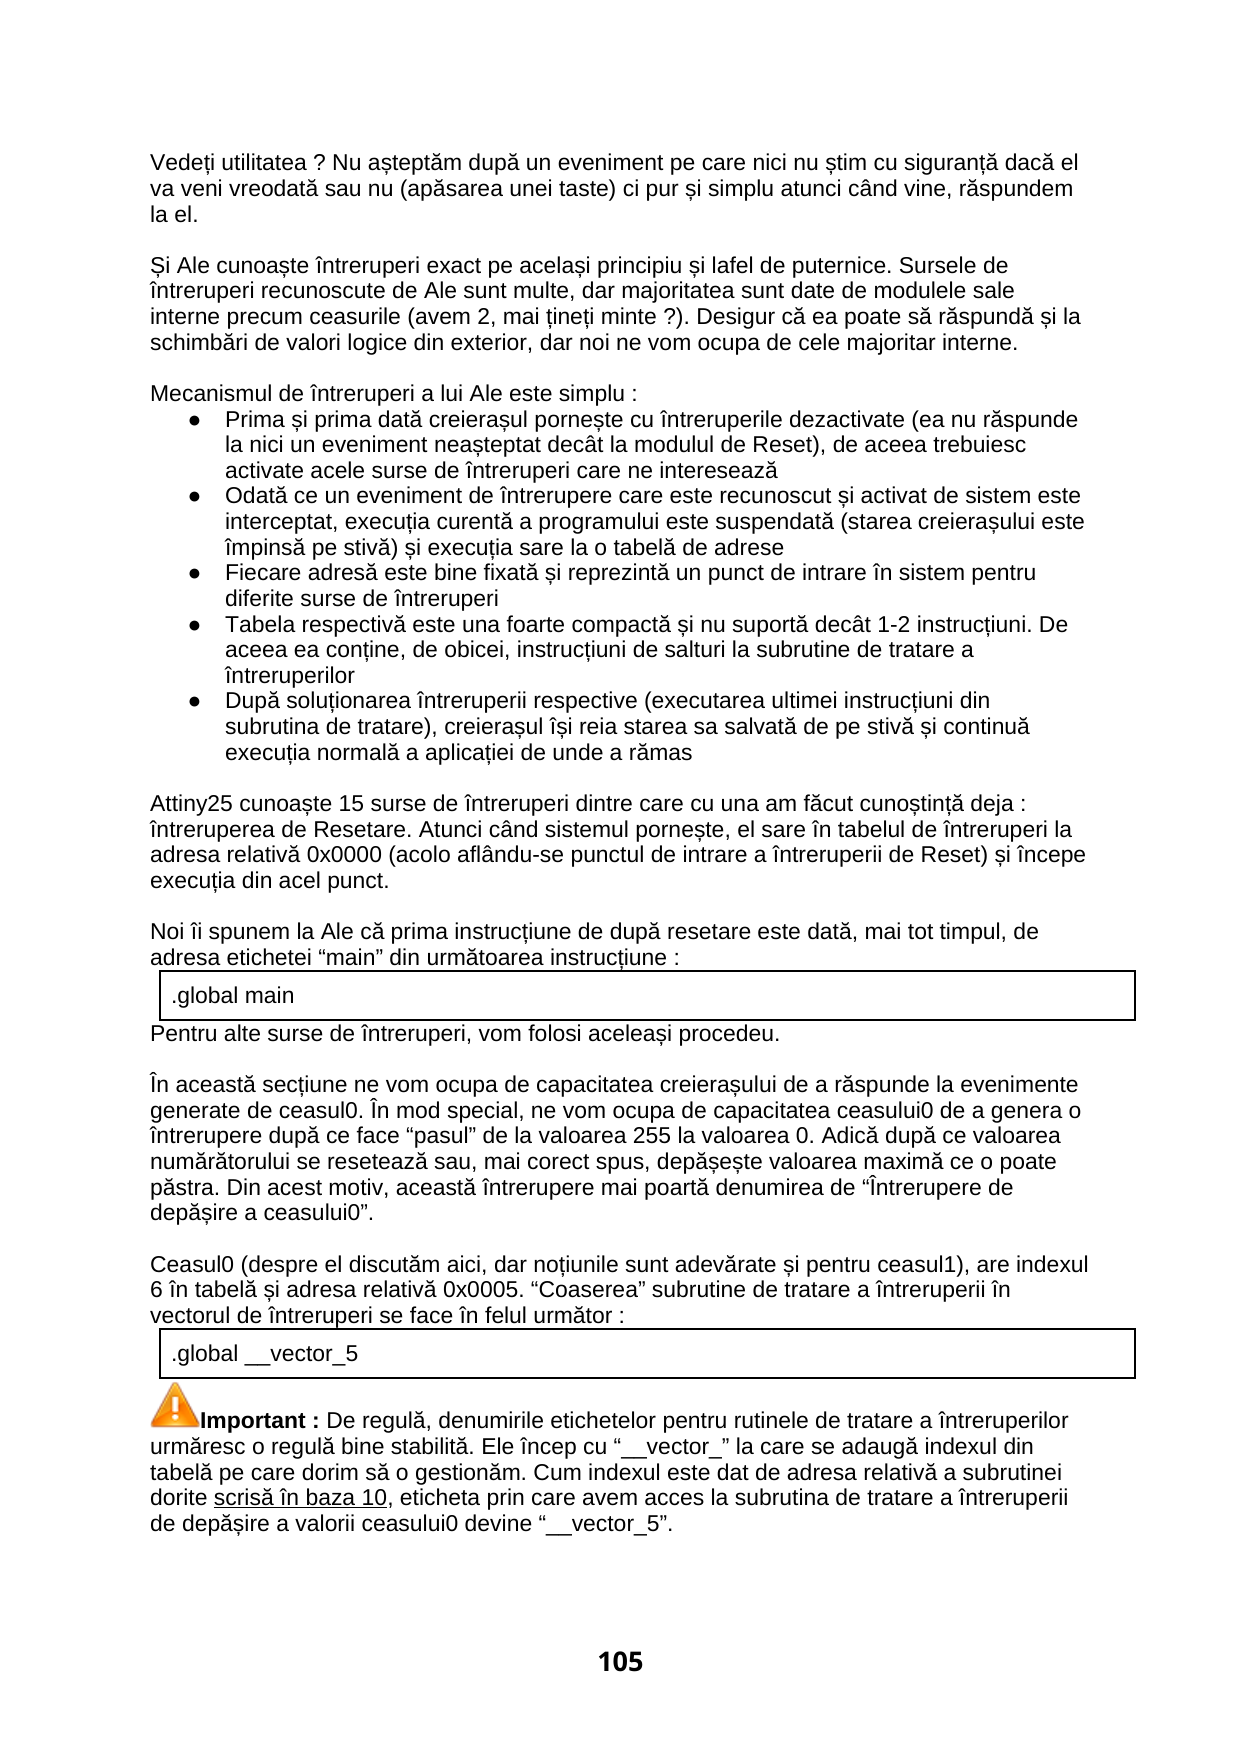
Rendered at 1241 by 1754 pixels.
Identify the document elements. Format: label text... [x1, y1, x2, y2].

table_header .global main [161, 972, 1134, 1018]
list Prima și prima dată creierașul pornește cu întreruperile dezactivate (ea nu răspunde la nici un eveniment neașteptat decât la modulul de Reset), de aceea trebuiesc activate acele surse de întreruperi care ne interesează [187, 406, 1091, 483]
text Mecanismul de întreruperi a lui Ale este simplu : [150, 381, 1091, 406]
text Pentru alte surse de întreruperi, vom folosi aceleași procedeu. [150, 1021, 1091, 1046]
text Important : De regulă, denumirile etichetelor pentru rutinele de tratare a întreruperilor urmăresc o regulă bine stabilită. Ele încep cu “__vector_” la care se adaugă indexul din tabelă pe care dorim să o gestionăm. Cum indexul este dat de adresa relativă a subrutinei dorite scrisă în baza 10, eticheta prin care avem acces la subrutina de tratare a întreruperii de depășire a valorii ceasului0 devine “__vector_5”. [150, 1379, 1091, 1536]
list După soluționarea întreruperii respective (executarea ultimei instrucțiuni din subrutina de tratare), creierașul își reia starea sa salvată de pe stivă și continuă execuția normală a aplicației de unde a rămas [187, 688, 1091, 765]
list Tabela respectivă este una foarte compactă și nu suportă decât 1-2 instrucțiuni. De aceea ea conține, de obicei, instrucțiuni de salturi la subrutine de tratare a întreruperilor [187, 611, 1091, 688]
text Ceasul0 (despre el discutăm aici, dar noțiunile sunt adevărate și pentru ceasul1), are indexul 6 în tabelă și adresa relativă 0x0005. “Coaserea” subrutine de tratare a întreruperii în vectorul de întreruperi se face în felul următor : [150, 1251, 1091, 1328]
list Fiecare adresă este bine fixată și reprezintă un punct de intrare în sistem pentru diferite surse de întreruperi [187, 560, 1091, 611]
list Odată ce un eveniment de întrerupere care este recunoscut și activat de sistem este interceptat, execuția curentă a programului este suspendată (starea creierașului este împinsă pe stivă) și execuția sare la o tabelă de adrese [187, 483, 1091, 560]
text Și Ale cunoaște întreruperi exact pe același principiu și lafel de puternice. Sursele de întreruperi recunoscute de Ale sunt multe, dar majoritatea sunt date de modulele sale interne precum ceasurile (avem 2, mai țineți minte ?). Desigur că ea poate să răspundă și la schimbări de valori logice din exterior, dar noi ne vom ocupa de cele majoritar interne. [150, 252, 1091, 355]
text În această secțiune ne vom ocupa de capacitatea creierașului de a răspunde la evenimente generate de ceasul0. În mod special, ne vom ocupa de capacitatea ceasului0 de a genera o întrerupere după ce face “pasul” de la valoarea 255 la valoarea 0. Adică după ce valoarea numărătorului se resetează sau, mai corect spus, depășește valoarea maximă ce o poate păstra. Din acest motiv, această întrerupere mai poartă denumirea de “Întrerupere de depășire a ceasului0”. [150, 1072, 1091, 1226]
text Noi îi spunem la Ale că prima instrucțiune de după resetare este dată, mai tot timpul, de adresa etichetei “main” din următoarea instrucțiune : [150, 919, 1091, 970]
text Vedeți utilitatea ? Nu așteptăm după un eveniment pe care nici nu știm cu siguranță dacă el va veni vreodată sau nu (apăsarea unei taste) ci pur și simplu atunci când vine, răspundem la el. [150, 150, 1091, 227]
table_header .global __vector_5 [161, 1330, 1134, 1377]
picture [150, 1378, 200, 1429]
text Attiny25 cunoaște 15 surse de întreruperi dintre care cu una am făcut cunoștință deja : întreruperea de Resetare. Atunci când sistemul pornește, el sare în tabelul de întreruperi la adresa relativă 0x0000 (acolo aflându-se punctul de intrare a întreruperii de Reset) și începe execuția din acel punct. [150, 791, 1091, 893]
